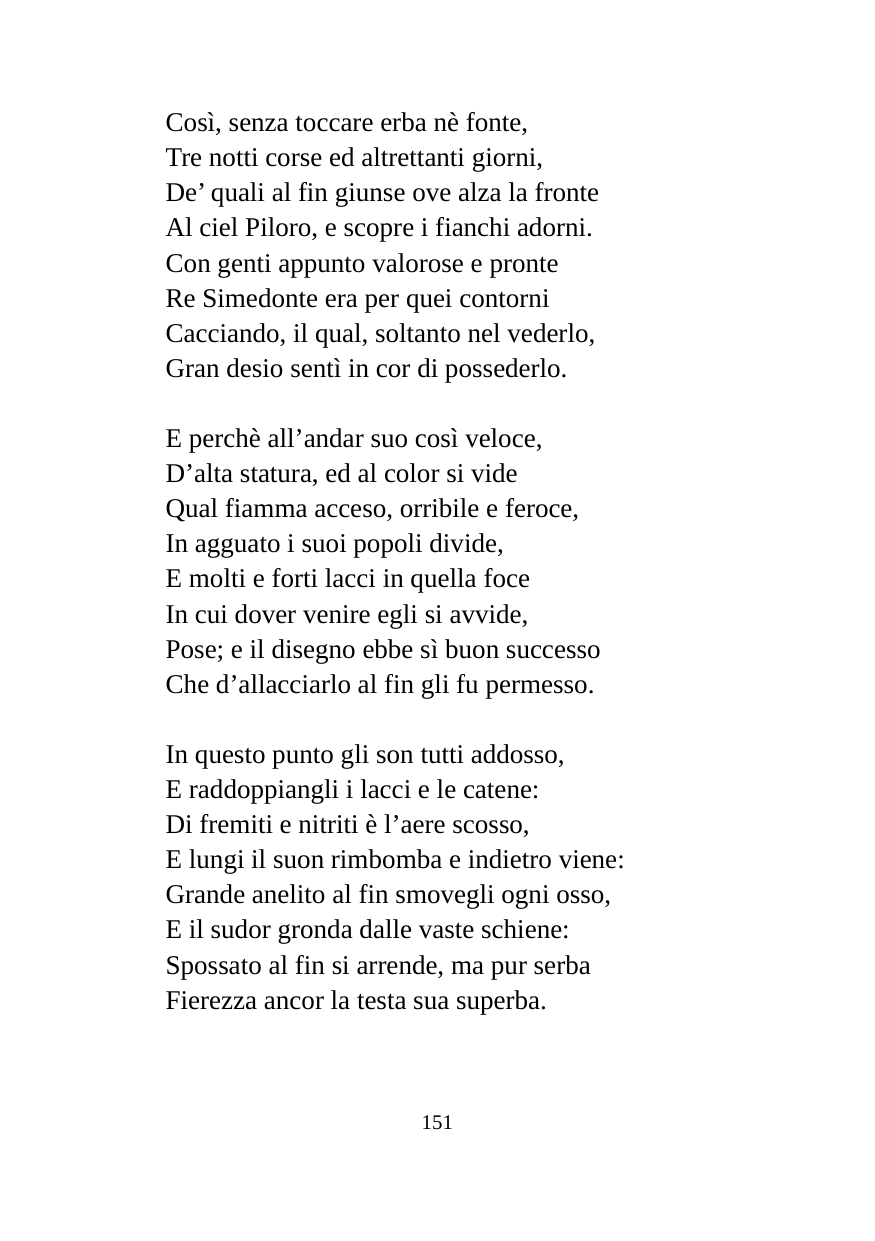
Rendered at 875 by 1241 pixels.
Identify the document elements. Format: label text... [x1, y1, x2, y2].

text Tre notti corse ed altrettanti giorni, [165, 141, 768, 172]
text In agguato i suoi popoli divide, [165, 527, 768, 559]
text In cui dover venire egli si avvide, [165, 598, 768, 629]
text E lungi il suon rimbomba e indietro viene: [165, 843, 768, 874]
text In questo punto gli son tutti addosso, [165, 738, 768, 769]
text Di fremiti e nitriti è l’aere scosso, [165, 808, 768, 839]
text E raddoppiangli i lacci e le catene: [165, 773, 768, 804]
text E perchè all’andar suo così veloce, [165, 422, 768, 453]
text D’alta statura, ed al color si vide [165, 457, 768, 488]
text Con genti appunto valorose e pronte [165, 247, 768, 278]
text De’ quali al fin giunse ove alza la fronte [165, 176, 768, 208]
text Cacciando, il qual, soltanto nel vederlo, [165, 317, 768, 348]
text E il sudor gronda dalle vaste schiene: [165, 914, 768, 945]
text Al ciel Piloro, e scopre i fianchi adorni. [165, 212, 768, 243]
text E molti e forti lacci in quella foce [165, 563, 768, 594]
text Gran desio sentì in cor di possederlo. [165, 352, 768, 383]
text Così, senza toccare erba nè fonte, [165, 106, 768, 137]
text Pose; e il disegno ebbe sì buon successo [165, 633, 768, 664]
text Che d’allacciarlo al fin gli fu permesso. [165, 668, 768, 699]
text Re Simedonte era per quei contorni [165, 282, 768, 313]
text Spossato al fin si arrende, ma pur serba [165, 949, 768, 980]
text Fierezza ancor la testa sua superba. [165, 984, 768, 1015]
text Qual fiamma acceso, orribile e feroce, [165, 492, 768, 523]
text Grande anelito al fin smovegli ogni osso, [165, 878, 768, 910]
